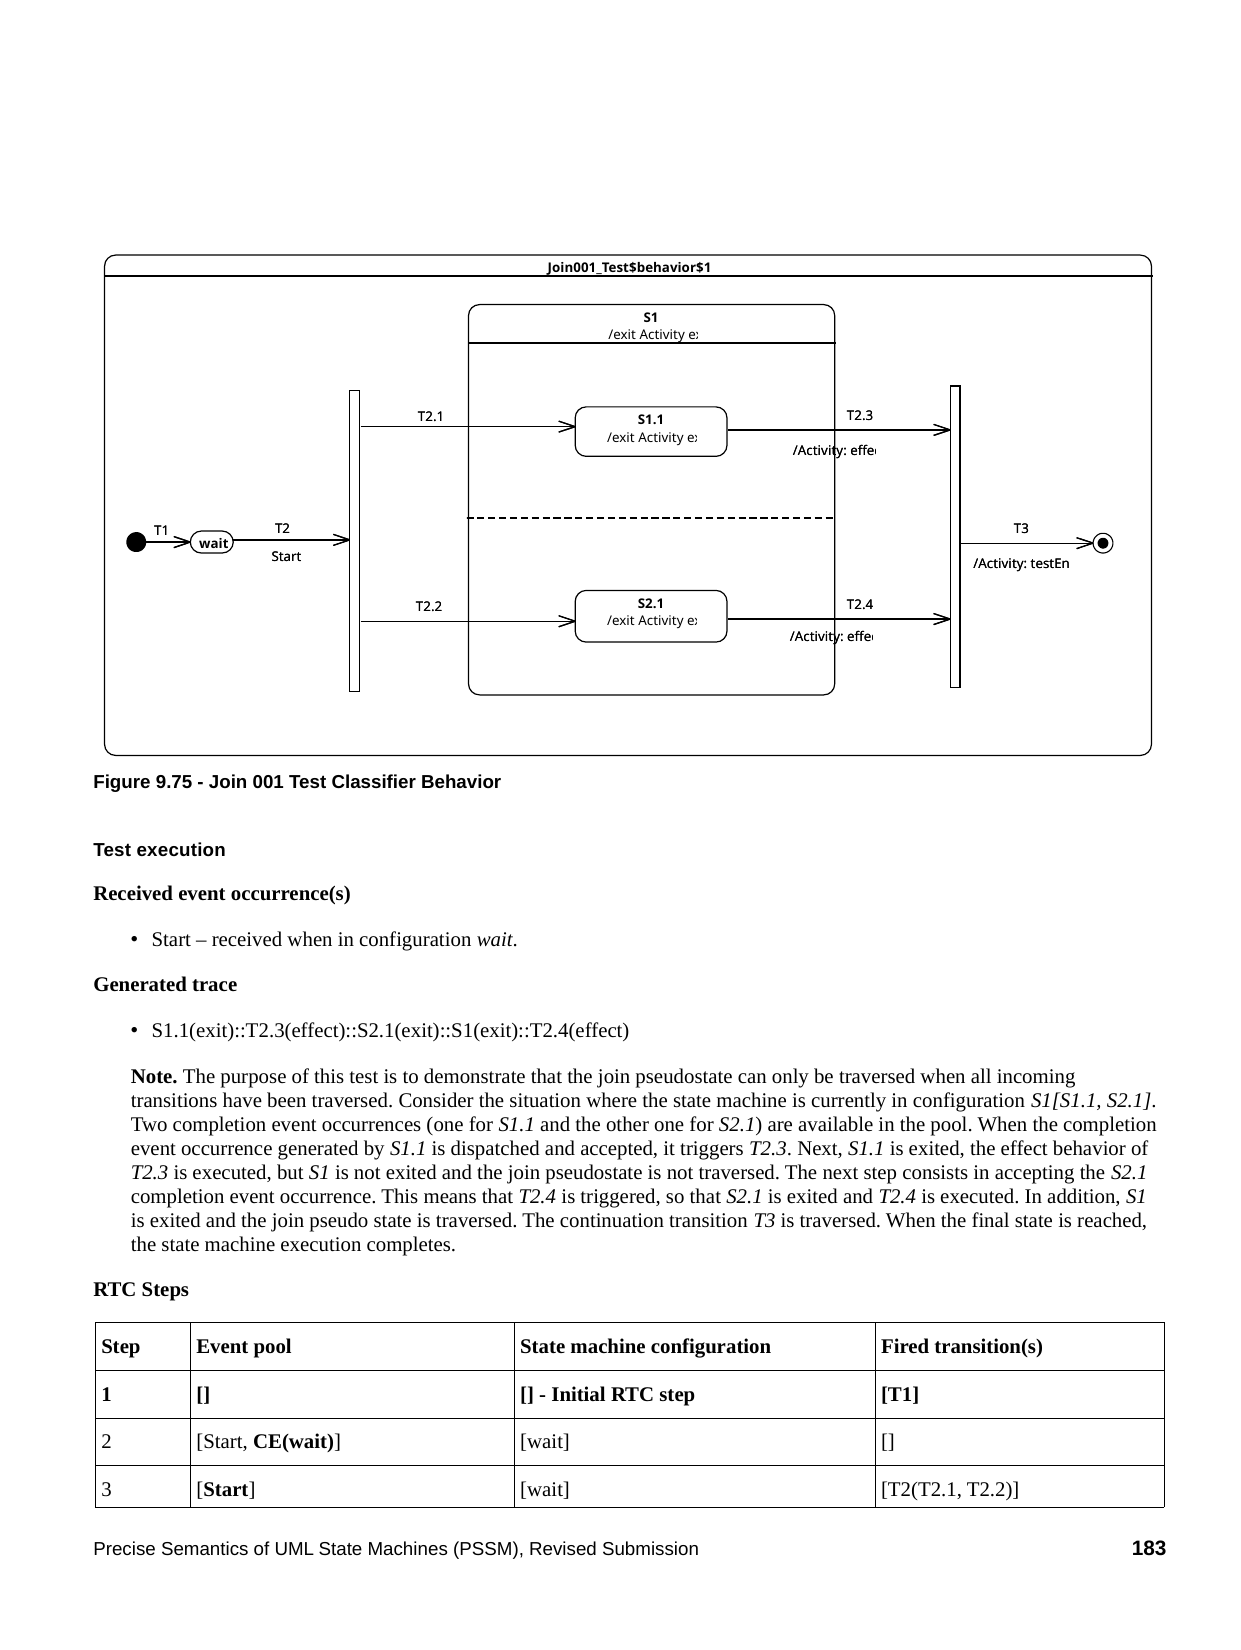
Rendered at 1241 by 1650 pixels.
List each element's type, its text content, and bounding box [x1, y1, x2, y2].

text Generated trace [93, 972, 1164, 996]
table_cell [Start] [191, 1466, 514, 1507]
table_cell 1 [96, 1371, 190, 1418]
text RTC Steps [93, 1277, 1164, 1301]
table_cell [] - Initial RTC step [515, 1371, 875, 1418]
table_cell [] [876, 1419, 1164, 1465]
table_cell 3 [96, 1466, 190, 1507]
text Figure 9.75 - Join 001 Test Classifier Behavior [93, 243, 1164, 793]
list Start – received when in configuration wait. [131, 926, 1164, 951]
table_cell [T2(T2.1, T2.2)] [876, 1466, 1164, 1507]
text Note. The purpose of this test is to demonstrate that the join pseudostate can only be traversed when all incoming transitions have been traversed. Consider the situation where the state machine is currently in configuration S1[S1.1, S2.1]. Two completion event occurrences (one for S1.1 and the other one for S2.1) are available in the pool. When the completion event occurrence generated by S1.1 is dispatched and accepted, it triggers T2.3. Next, S1.1 is exited, the effect behavior of T2.3 is executed, but S1 is not exited and the join pseudostate is not traversed. The next step consists in accepting the S2.1 completion event occurrence. This means that T2.4 is triggered, so that S2.1 is exited and T2.4 is executed. In addition, S1 is exited and the join pseudo state is traversed. The continuation transition T3 is traversed. When the final state is reached, the state machine execution completes. [131, 1063, 1164, 1256]
text Received event occurrence(s) [93, 881, 1164, 905]
table_cell [Start, CE(wait)] [191, 1419, 514, 1465]
table_cell [] [191, 1371, 514, 1418]
table_cell 2 [96, 1419, 190, 1465]
subtitle Test execution [93, 839, 1164, 860]
table_header Step [96, 1323, 190, 1370]
table_cell [wait] [515, 1466, 875, 1507]
table_header Fired transition(s) [876, 1323, 1164, 1370]
table_cell [T1] [876, 1371, 1164, 1418]
table_header State machine configuration [515, 1323, 875, 1370]
table_header Event pool [191, 1323, 514, 1370]
list S1.1(exit)::T2.3(effect)::S2.1(exit)::S1(exit)::T2.4(effect) [131, 1017, 1164, 1042]
table_cell [wait] [515, 1419, 875, 1465]
